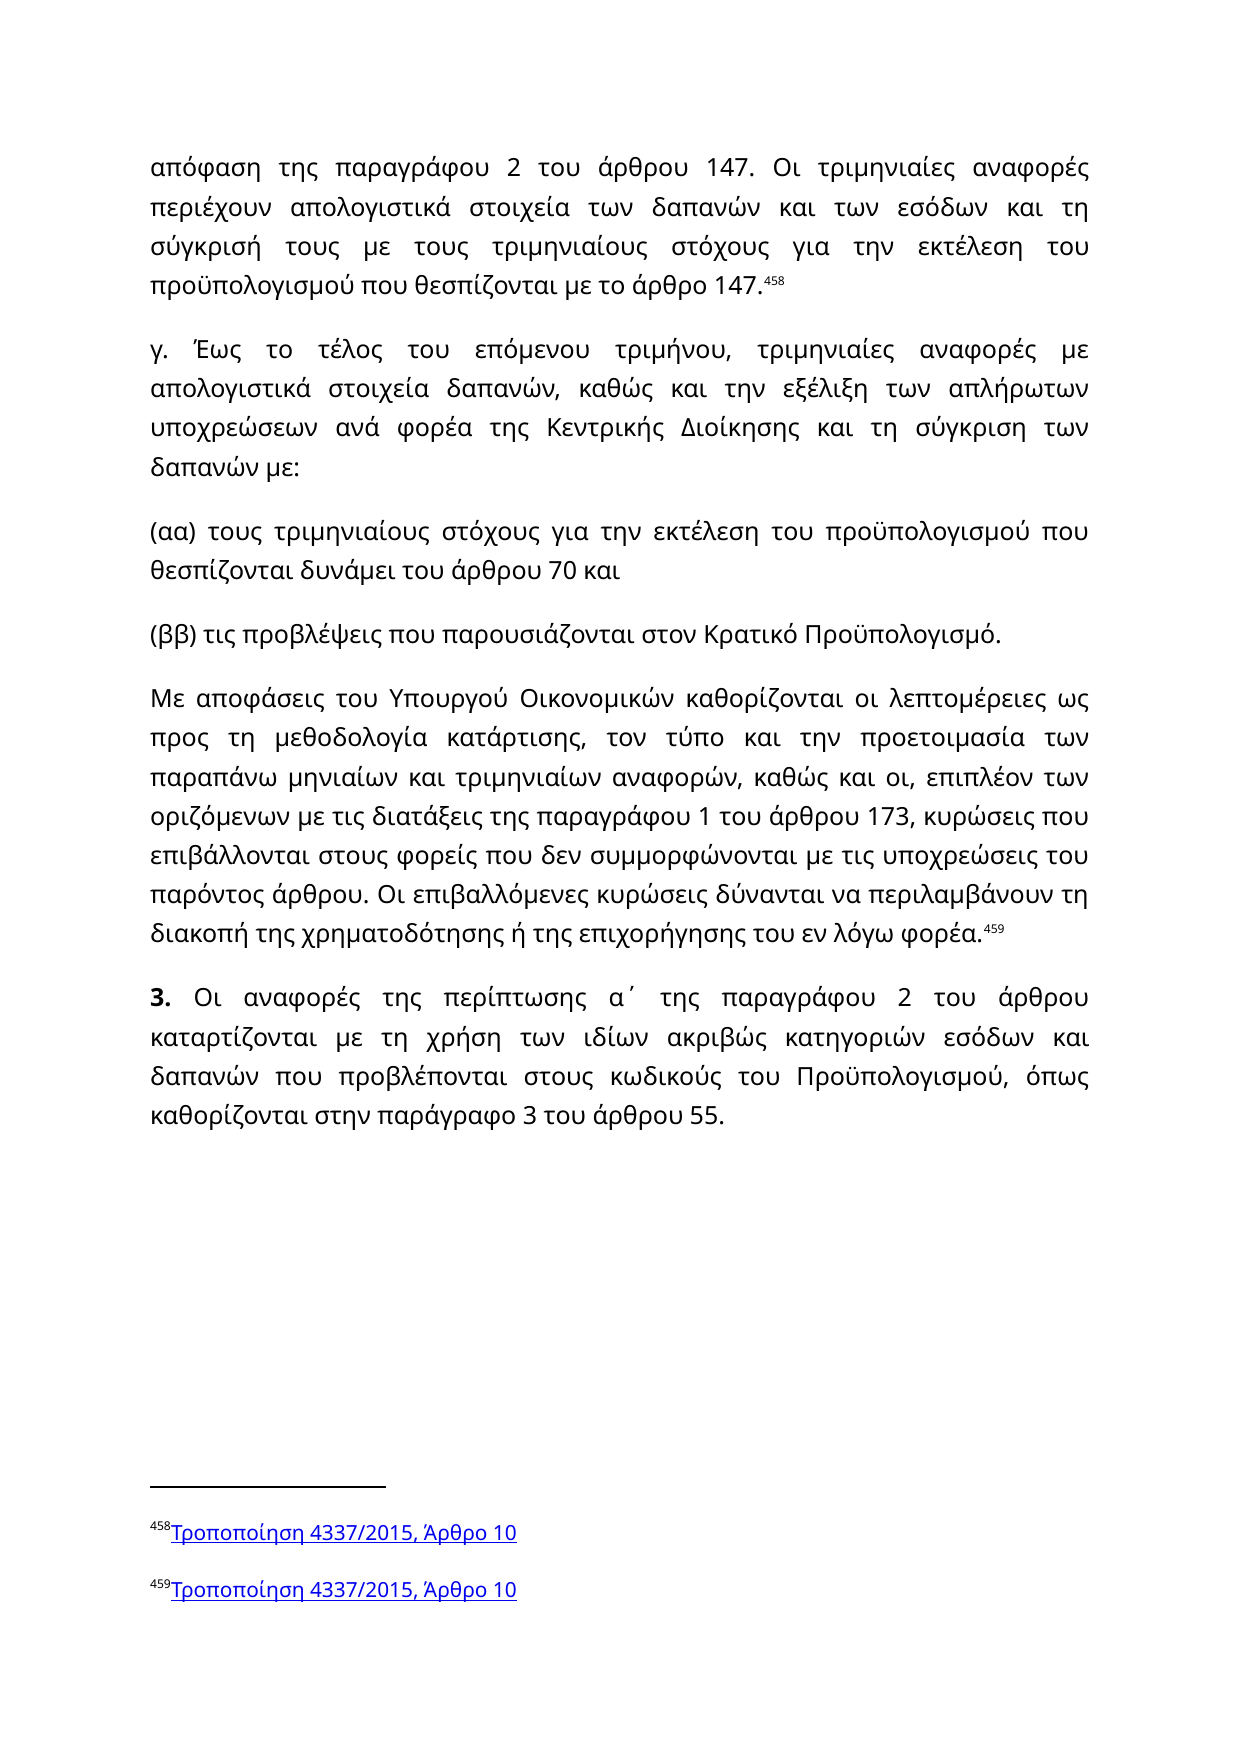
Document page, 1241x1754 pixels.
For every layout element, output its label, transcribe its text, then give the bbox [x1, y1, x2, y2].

text απόφαση της παραγράφου 2 του άρθρου 147. Οι τριμηνιαίες αναφορές περιέχουν απολογιστικά στοιχεία των δαπανών και των εσόδων και τη σύγκρισή τους με τους τριμηνιαίους στόχους για την εκτέλεση του προϋπολογισμού που θεσπίζονται με το άρθρο 147. [150, 150, 1090, 302]
text Τροποποίηση 4337/2015, Άρθρο 10 [150, 1518, 1090, 1546]
text Τροποποίηση 4337/2015, Άρθρο 10 [150, 1576, 1090, 1604]
text 3. Οι αναφορές της περίπτωσης α΄ της παραγράφου 2 του άρθρου καταρτίζονται με τη χρήση των ιδίων ακριβώς κατηγοριών εσόδων και δαπανών που προβλέπονται στους κωδικούς του Προϋπολογισμού, όπως καθορίζονται στην παράγραφο 3 του άρθρου 55. [150, 980, 1090, 1132]
text (ββ) τις προβλέψεις που παρουσιάζονται στον Κρατικό Προϋπολογισμό. [150, 617, 1090, 651]
text Με αποφάσεις του Υπουργού Οικονομικών καθορίζονται οι λεπτομέρειες ως προς τη μεθοδολογία κατάρτισης, τον τύπο και την προετοιμασία των παραπάνω μηνιαίων και τριμηνιαίων αναφορών, καθώς και οι, επιπλέον των οριζόμενων με τις διατάξεις της παραγράφου 1 του άρθρου 173, κυρώσεις που επιβάλλονται στους φορείς που δεν συμμορφώνονται με τις υποχρεώσεις του παρόντος άρθρου. Οι επιβαλλόμενες κυρώσεις δύνανται να περιλαμβάνουν τη διακοπή της χρηματοδότησης ή της επιχορήγησης του εν λόγω φορέα. [150, 681, 1090, 950]
text γ. Έως το τέλος του επόμενου τριμήνου, τριμηνιαίες αναφορές με απολογιστικά στοιχεία δαπανών, καθώς και την εξέλιξη των απλήρωτων υποχρεώσεων ανά φορέα της Κεντρικής Διοίκησης και τη σύγκριση των δαπανών με: [150, 332, 1090, 483]
text (αα) τους τριμηνιαίους στόχους για την εκτέλεση του προϋπολογισμού που θεσπίζονται δυνάμει του άρθρου 70 και [150, 513, 1090, 587]
